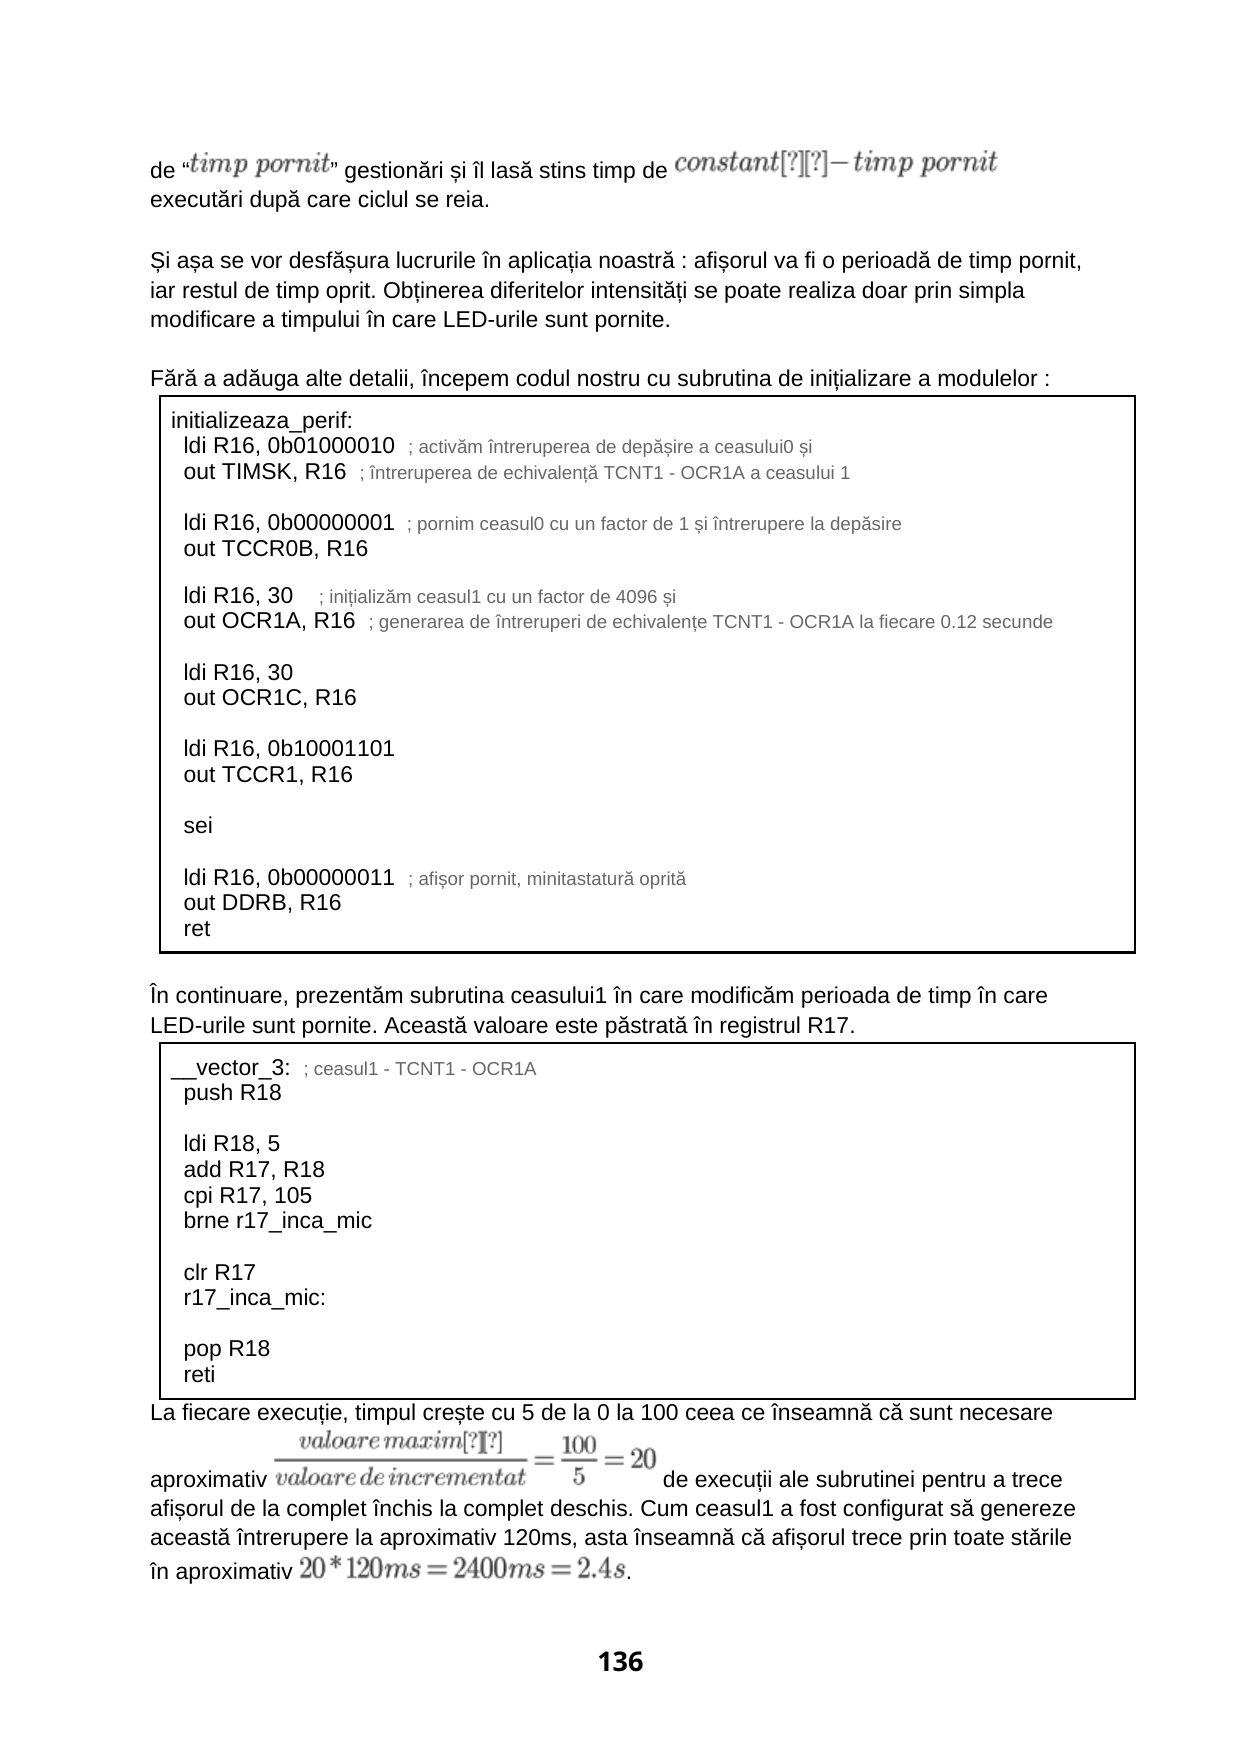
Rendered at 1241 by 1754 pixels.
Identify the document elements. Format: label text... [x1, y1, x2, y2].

text Fără a adăuga alte detalii, începem codul nostru cu subrutina de inițializare a modulelor : [150, 366, 1091, 391]
text La fiecare execuție, timpul crește cu 5 de la 0 la 100 ceea ce înseamnă că sunt necesare aproximativ de execuții ale subrutinei pentru a trece afișorul de la complet închis la complet deschis. Cum ceasul1 a fost configurat să genereze această întrerupere la aproximativ 120ms, asta înseamnă că afișorul trece prin toate stările în aproximativ . [150, 1400, 1091, 1584]
table_header __vector_3: ; ceasul1 - TCNT1 - OCR1A push R18 ldi R18, 5 add R17, R18 cpi R17, 105 brne r17_inca_mic clr R17 r17_inca_mic: pop R18 reti [161, 1044, 1134, 1398]
text În continuare, prezentăm subrutina ceasului1 în care modificăm perioada de timp în care LED-urile sunt pornite. Această valoare este păstrată în registrul R17. [150, 983, 1091, 1038]
table_header initializeaza_perif: ldi R16, 0b01000010 ; activăm întreruperea de depășire a ceasului0 și out TIMSK, R16 ; întreruperea de echivalență TCNT1 - OCR1A a ceasului 1 ldi R16, 0b00000001 ; pornim ceasul0 cu un factor de 1 și întrerupere la depăsire out TCCR0B, R16 ldi R16, 30 ; inițializăm ceasul1 cu un factor de 4096 și out OCR1A, R16 ; generarea de întreruperi de echivalențe TCNT1 - OCR1A la fiecare 0.12 secunde ldi R16, 30 out OCR1C, R16 ldi R16, 0b10001101 out TCCR1, R16 sei ldi R16, 0b00000011 ; afișor pornit, minitastatură oprită out DDRB, R16 ret [161, 397, 1134, 951]
picture [299, 1554, 626, 1580]
picture [189, 151, 331, 179]
picture [674, 150, 998, 179]
text Și așa se vor desfășura lucrurile în aplicația noastră : afișorul va fi o perioadă de timp pornit, iar restul de timp oprit. Obținerea diferitelor intensități se poate realiza doar prin simpla modificare a timpului în care LED-urile sunt pornite. [150, 248, 1091, 333]
text de “” gestionări și îl lasă stins timp de executări după care ciclul se reia. [150, 150, 1091, 212]
picture [273, 1429, 657, 1487]
